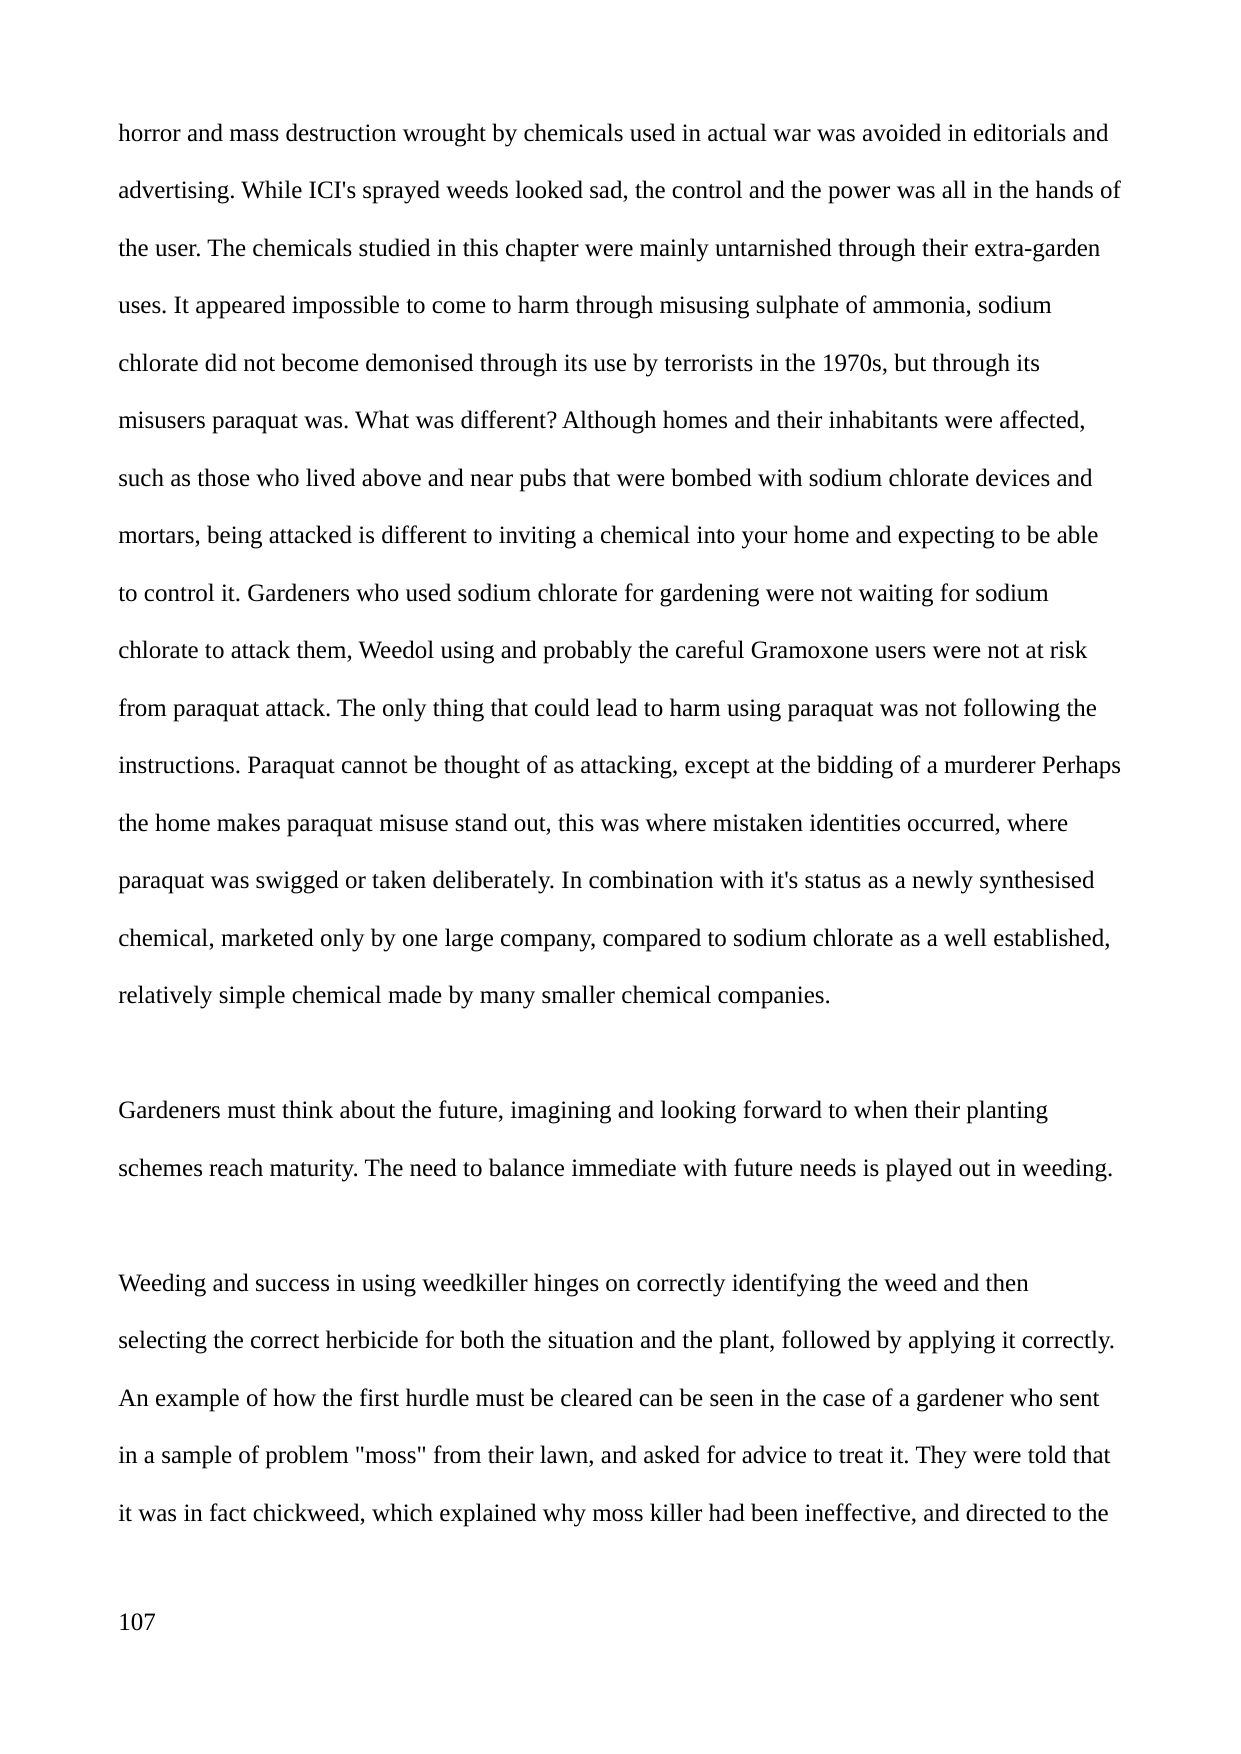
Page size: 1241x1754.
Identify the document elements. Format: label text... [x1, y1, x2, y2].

text Weeding and success in using weedkiller hinges on correctly identifying the weed and then selecting the correct herbicide for both the situation and the plant, followed by applying it correctly. An example of how the first hurdle must be cleared can be seen in the case of a gardener who sent in a sample of problem "moss" from their lawn, and asked for advice to treat it. They were told that it was in fact chickweed, which explained why moss killer had been ineffective, and directed to the [118, 1268, 1122, 1527]
text Gardeners must think about the future, imagining and looking forward to when their planting schemes reach maturity. The need to balance immediate with future needs is played out in weeding. [118, 1096, 1122, 1182]
text horror and mass destruction wrought by chemicals used in actual war was avoided in editorials and advertising. While ICI's sprayed weeds looked sad, the control and the power was all in the hands of the user. The chemicals studied in this chapter were mainly untarnished through their extra-garden uses. It appeared impossible to come to harm through misusing sulphate of ammonia, sodium chlorate did not become demonised through its use by terrorists in the 1970s, but through its misusers paraquat was. What was different? Although homes and their inhabitants were affected, such as those who lived above and near pubs that were bombed with sodium chlorate devices and mortars, being attacked is different to inviting a chemical into your home and expecting to be able to control it. Gardeners who used sodium chlorate for gardening were not waiting for sodium chlorate to attack them, Weedol using and probably the careful Gramoxone users were not at risk from paraquat attack. The only thing that could lead to harm using paraquat was not following the instructions. Paraquat cannot be thought of as attacking, except at the bidding of a murderer Perhaps the home makes paraquat misuse stand out, this was where mistaken identities occurred, where paraquat was swigged or taken deliberately. In combination with it's status as a newly synthesised chemical, marketed only by one large company, compared to sodium chlorate as a well established, relatively simple chemical made by many smaller chemical companies. [118, 118, 1122, 1009]
